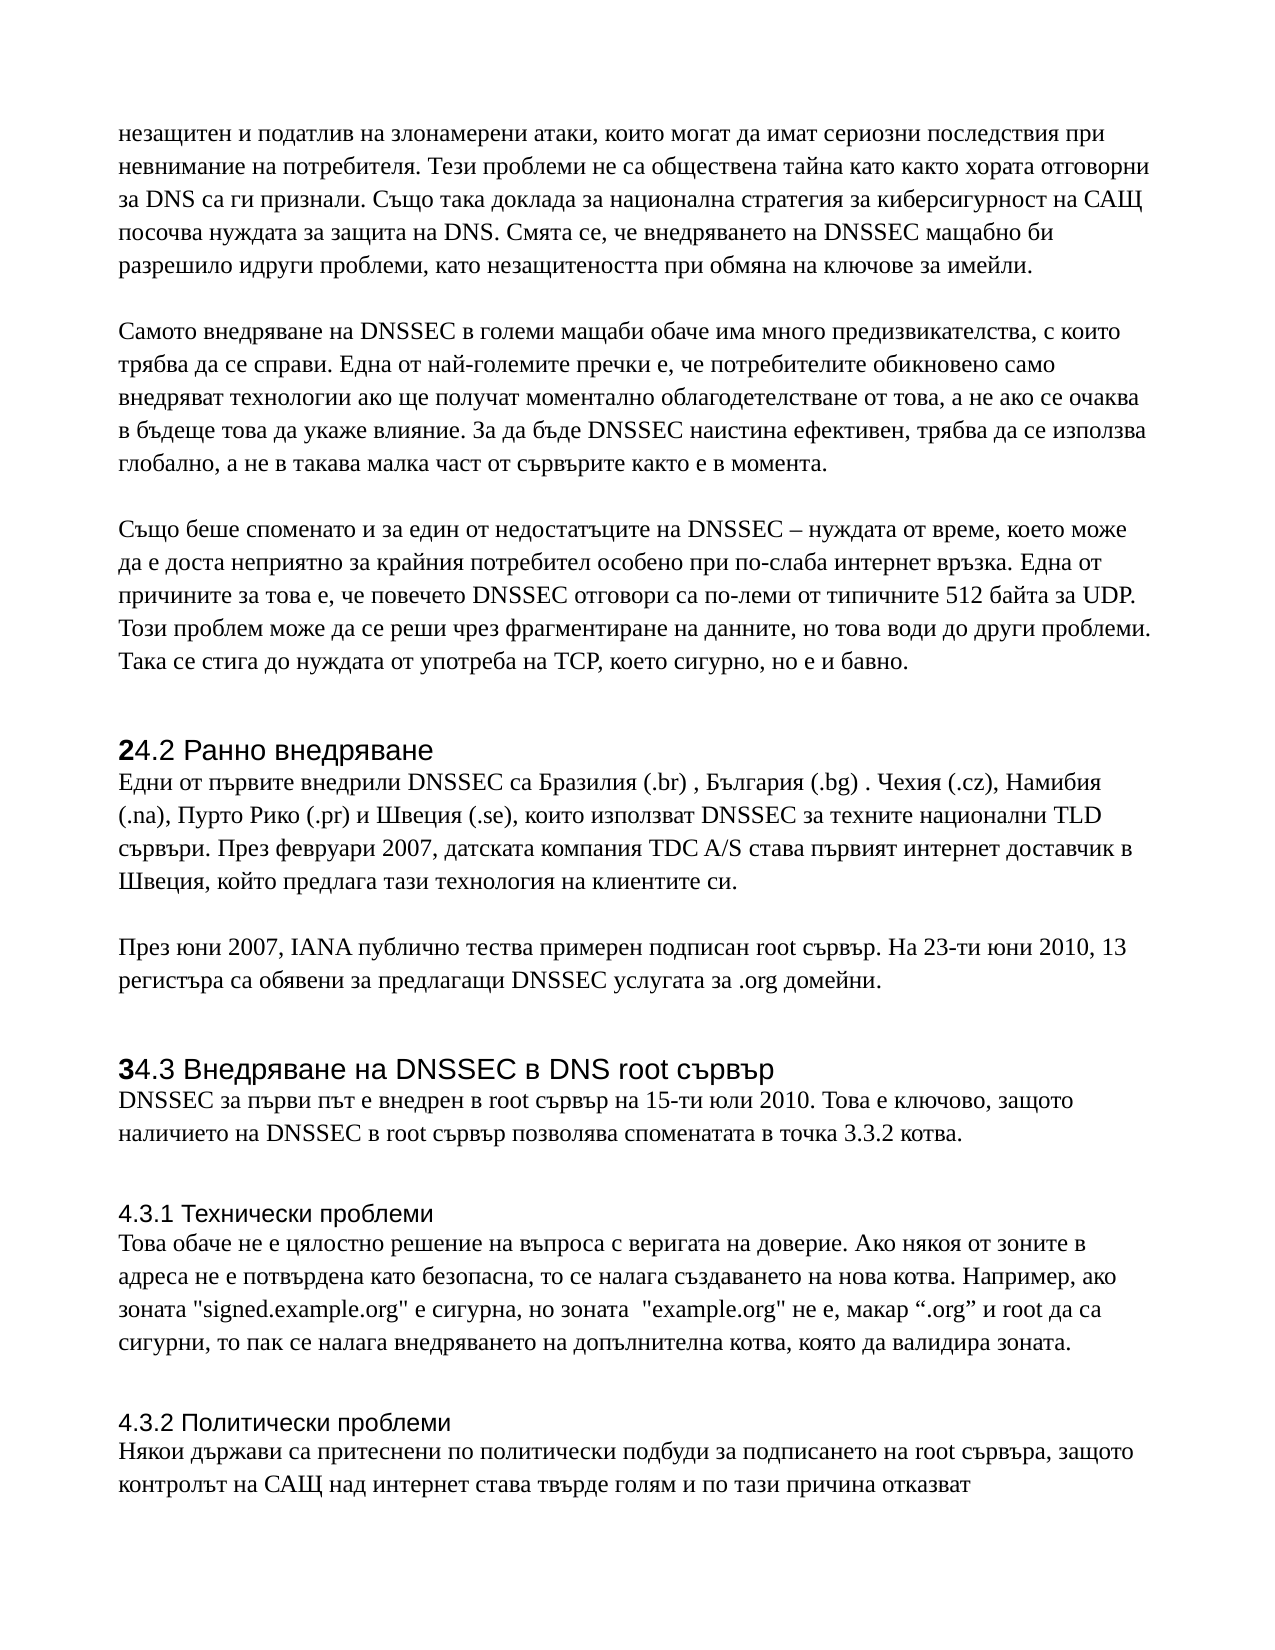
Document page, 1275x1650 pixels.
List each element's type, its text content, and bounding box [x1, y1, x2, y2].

text незащитен и податлив на злонамерени атаки, които могат да имат сериозни последствия при невнимание на потребителя. Тези проблеми не са обществена тайна като както хората отговорни за DNS са ги признали. Също така доклада за национална стратегия за киберсигурност на САЩ посочва нуждата за защита на DNS. Смята се, че внедряването на DNSSEC мащабно би разрешило идруги проблеми, като незащитеността при обмяна на ключове за имейли. [118, 118, 1157, 279]
subtitle 4.3.2 Политически проблеми [118, 1407, 1157, 1436]
subtitle 4.3 Внедряване на DNSSEC в DNS root сървър [118, 1052, 1157, 1085]
text Това обаче не е цялостно решение на въпроса с веригата на доверие. Ако някоя от зоните в адреса не е потвърдена като безопасна, то се налага създаването на нова котва. Например, ако зоната "signed.example.org" е сигурна, но зоната "example.org" не е, макар “.org” и root да са сигурни, то пак се налага внедряването на допълнителна котва, която да валидира зоната. [118, 1228, 1157, 1356]
text Също беше споменато и за един от недостатъците на DNSSEC – нуждата от време, което може да е доста неприятно за крайния потребител особено при по-слаба интернет връзка. Една от причините за това е, че повечето DNSSEC отговори са по-леми от типичните 512 байта за UDP. Този проблем може да се реши чрез фрагментиране на данните, но това води до други проблеми. Така се стига до нуждата от употреба на TCP, което сигурно, но е и бавно. [118, 514, 1157, 675]
text През юни 2007, IANA публично тества примерен подписан root сървър. На 23-ти юни 2010, 13 регистъра са обявени за предлагащи DNSSEC услугата за .org домейни. [118, 932, 1157, 994]
text Някои държави са притеснени по политически подбуди за подписането на root сървъра, защото контролът на САЩ над интернет става твърде голям и по тази причина отказват [118, 1436, 1157, 1498]
text DNSSEC за първи път е внедрен в root сървър на 15-ти юли 2010. Това е ключово, защото наличието на DNSSEC в root сървър позволява споменатата в точка 3.3.2 котва. [118, 1085, 1157, 1147]
subtitle 4.3.1 Технически проблеми [118, 1199, 1157, 1228]
subtitle 4.2 Ранно внедряване [118, 733, 1157, 767]
text Самото внедряване на DNSSEC в големи мащаби обаче има много предизвикателства, с които трябва да се справи. Една от най-големите пречки е, че потребителите обикновено само внедряват технологии ако ще получат моментално облагодетелстване от това, а не ако се очаква в бъдеще това да укаже влияние. За да бъде DNSSEC наистина ефективен, трябва да се използва глобално, а не в такава малка част от сървърите както е в момента. [118, 316, 1157, 477]
text Едни от първите внедрили DNSSEC са Бразилия (.br) , България (.bg) . Чехия (.cz), Намибия (.na), Пурто Рико (.pr) и Швеция (.se), които използват DNSSEC за техните национални TLD сървъри. През февруари 2007, датската компания TDC A/S става първият интернет доставчик в Швеция, който предлага тази технология на клиентите си. [118, 767, 1157, 895]
